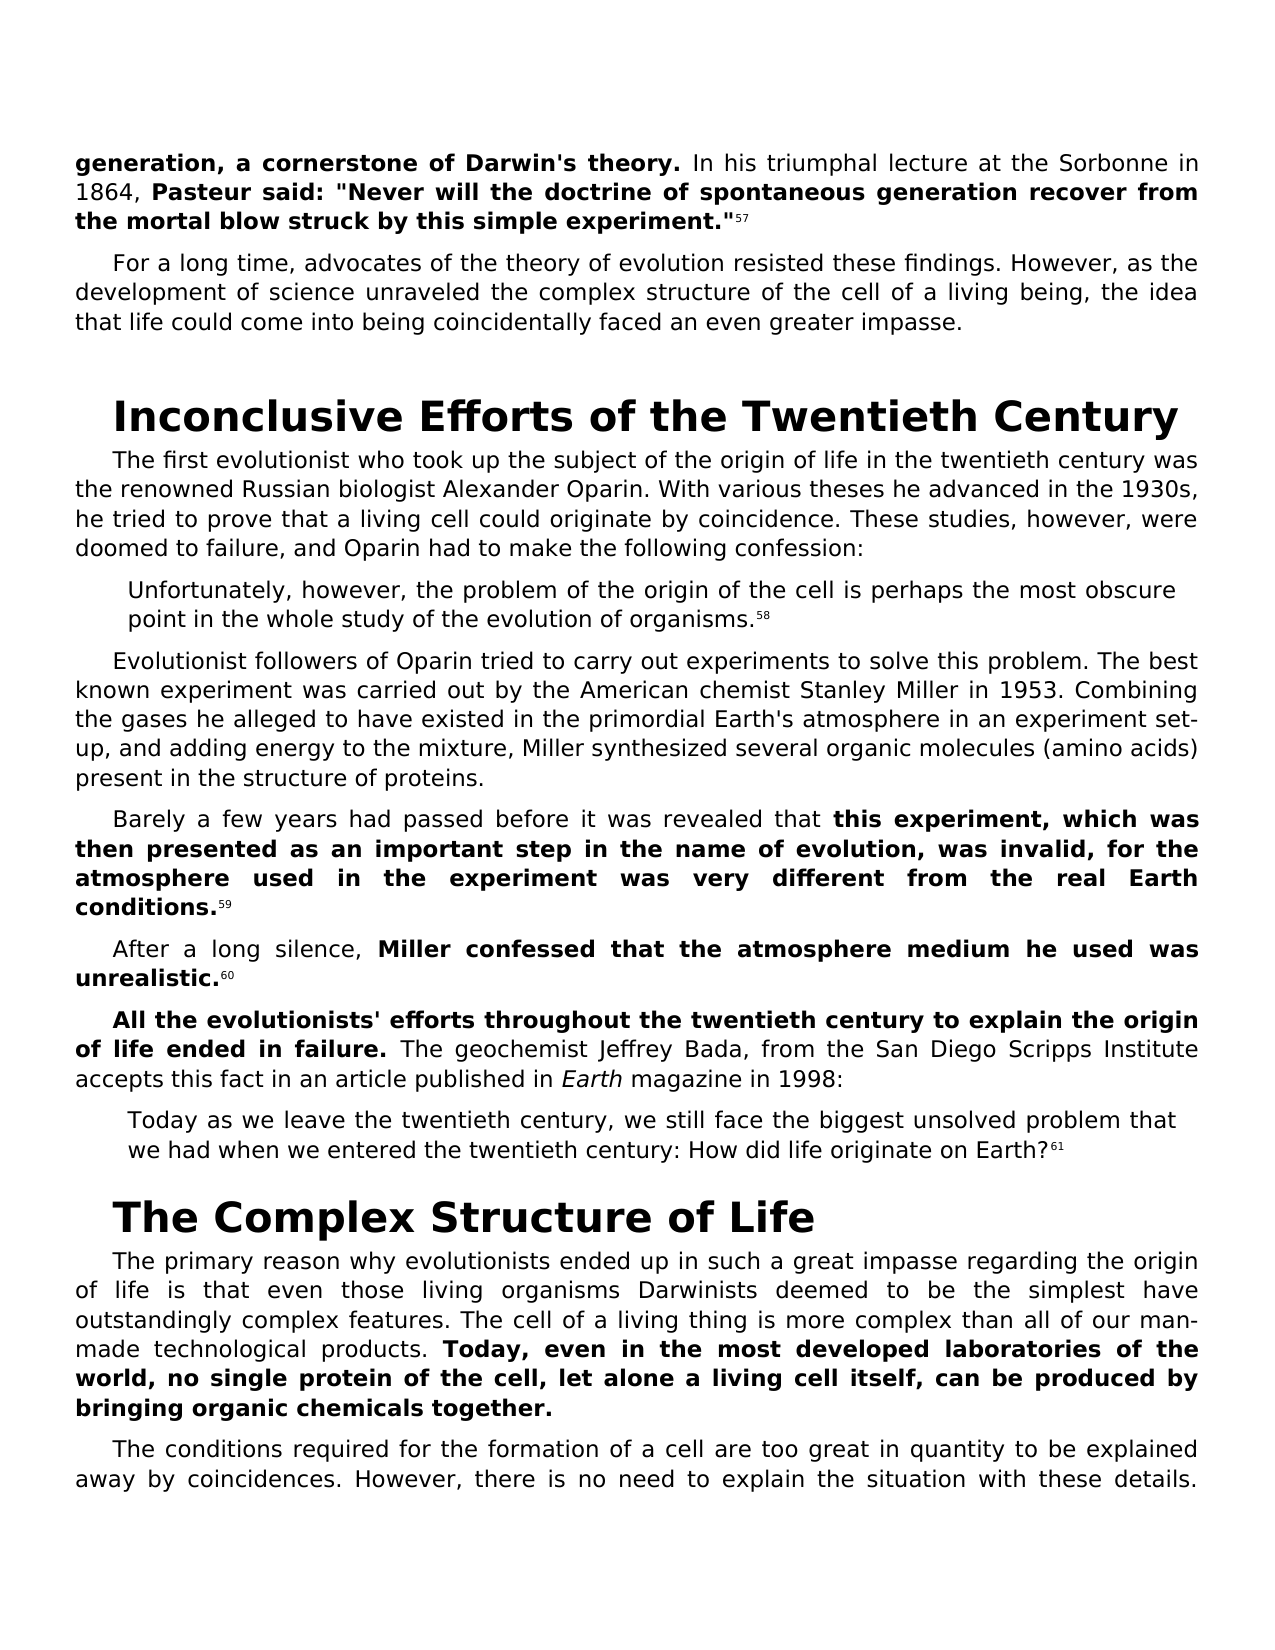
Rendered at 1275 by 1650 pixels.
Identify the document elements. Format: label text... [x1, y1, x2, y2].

text After a long silence, Miller confessed that the atmosphere medium he used was unrealistic.60 [75, 936, 1200, 992]
text The conditions required for the formation of a cell are too great in quantity to be explained away by coincidences. However, there is no need to explain the situation with these details. [75, 1437, 1200, 1492]
text Evolutionist followers of Oparin tried to carry out experiments to solve this problem. The best known experiment was carried out by the American chemist Stanley Miller in 1953. Combining the gases he alleged to have existed in the primordial Earth's atmosphere in an experiment set-up, and adding energy to the mixture, Miller synthesized several organic molecules (amino acids) present in the structure of proteins. [75, 648, 1200, 792]
text generation, a cornerstone of Darwin's theory. In his triumphal lecture at the Sorbonne in 1864, Pasteur said: "Never will the doctrine of spontaneous generation recover from the mortal blow struck by this simple experiment."57 [75, 150, 1200, 235]
text The primary reason why evolutionists ended up in such a great impasse regarding the origin of life is that even those living organisms Darwinists deemed to be the simplest have outstandingly complex features. The cell of a living thing is more complex than all of our man-made technological products. Today, even in the most developed laboratories of the world, no single protein of the cell, let alone a living cell itself, can be produced by bringing organic chemicals together. [75, 1248, 1200, 1421]
text Barely a few years had passed before it was revealed that this experiment, which was then presented as an important step in the name of evolution, was invalid, for the atmosphere used in the experiment was very different from the real Earth conditions.59 [75, 807, 1200, 921]
subtitle Inconclusive Efforts of the Twentieth Century [112, 392, 1200, 441]
text All the evolutionists' efforts throughout the twentieth century to explain the origin of life ended in failure. The geochemist Jeffrey Bada, from the San Diego Scripps Institute accepts this fact in an article published in Earth magazine in 1998: [75, 1007, 1200, 1092]
text The first evolutionist who took up the subject of the origin of life in the twentieth century was the renowned Russian biologist Alexander Oparin. With various theses he advanced in the 1930s, he tried to prove that a living cell could originate by coincidence. These studies, however, were doomed to failure, and Oparin had to make the following confession: [75, 447, 1200, 562]
subtitle The Complex Structure of Life [112, 1194, 1200, 1242]
text For a long time, advocates of the theory of evolution resisted these findings. However, as the development of science unraveled the complex structure of the cell of a living being, the idea that life could come into being coincidentally faced an even greater impasse. [75, 250, 1200, 336]
text Today as we leave the twentieth century, we still face the biggest unsolved problem that we had when we entered the twentieth century: How did life originate on Earth?61 [127, 1108, 1177, 1163]
text Unfortunately, however, the problem of the origin of the cell is perhaps the most obscure point in the whole study of the evolution of organisms.58 [127, 577, 1177, 633]
